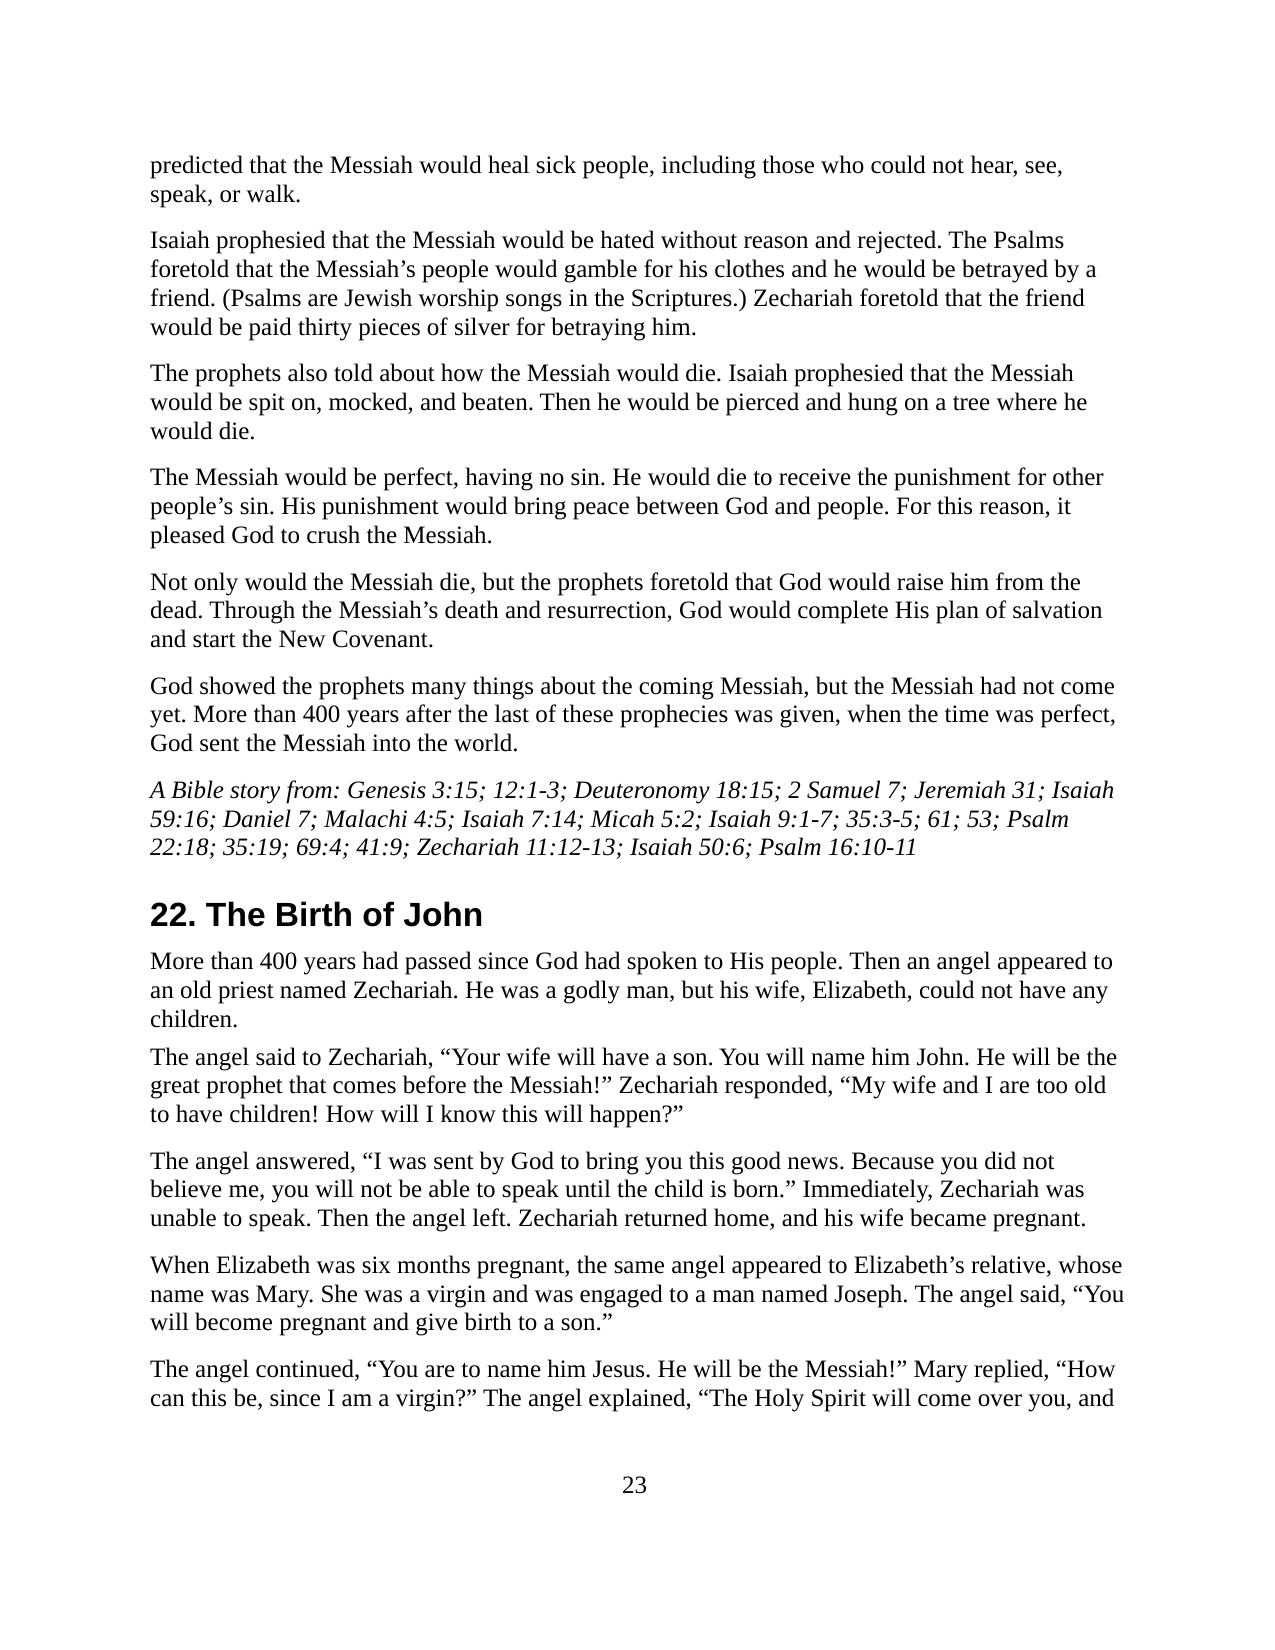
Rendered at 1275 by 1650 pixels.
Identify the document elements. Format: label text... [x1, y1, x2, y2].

text The angel said to Zechariah, “Your wife will have a son. You will name him John. He will be the great prophet that comes before the Messiah!” Zechariah responded, “My wife and I are too old to have children! How will I know this will happen?” [150, 1042, 1125, 1128]
text More than 400 years had passed since God had spoken to His people. Then an angel appeared to an old priest named Zechariah. He was a godly man, but his wife, Elizabeth, could not have any children. [150, 946, 1125, 1033]
text A Bible story from: Genesis 3:15; 12:1-3; Deuteronomy 18:15; 2 Samuel 7; Jeremiah 31; Isaiah 59:16; Daniel 7; Malachi 4:5; Isaiah 7:14; Micah 5:2; Isaiah 9:1-7; 35:3-5; 61; 53; Psalm 22:18; 35:19; 69:4; 41:9; Zechariah 11:12-13; Isaiah 50:6; Psalm 16:10-11 [150, 775, 1125, 861]
text God showed the prophets many things about the coming Messiah, but the Messiah had not come yet. More than 400 years after the last of these prophecies was given, when the time was perfect, God sent the Messiah into the world. [150, 671, 1125, 757]
text predicted that the Messiah would heal sick people, including those who could not hear, see, speak, or walk. [150, 150, 1125, 207]
subtitle 22. The Birth of John [150, 895, 1125, 934]
text The angel continued, “You are to name him Jesus. He will be the Messiah!” Mary replied, “How can this be, since I am a virgin?” The angel explained, “The Holy Spirit will come over you, and [150, 1354, 1125, 1412]
text The Messiah would be perfect, having no sin. He would die to receive the punishment for other people’s sin. His punishment would bring peace between God and people. For this reason, it pleased God to crush the Messiah. [150, 462, 1125, 549]
text The angel answered, “I was sent by God to bring you this good news. Because you did not believe me, you will not be able to speak until the child is born.” Immediately, Zechariah was unable to speak. Then the angel left. Zechariah returned home, and his wife became pregnant. [150, 1146, 1125, 1232]
text Isaiah prophesied that the Messiah would be hated without reason and rejected. The Psalms foretold that the Messiah’s people would gamble for his clothes and he would be betrayed by a friend. (Psalms are Jewish worship songs in the Scriptures.) Zechariah foretold that the friend would be paid thirty pieces of silver for betraying him. [150, 225, 1125, 340]
text When Elizabeth was six months pregnant, the same angel appeared to Elizabeth’s relative, whose name was Mary. She was a virgin and was engaged to a man named Joseph. The angel said, “You will become pregnant and give birth to a son.” [150, 1250, 1125, 1336]
text Not only would the Messiah die, but the prophets foretold that God would raise him from the dead. Through the Messiah’s death and resurrection, God would complete His plan of salvation and start the New Covenant. [150, 567, 1125, 653]
text The prophets also told about how the Messiah would die. Isaiah prophesied that the Messiah would be spit on, mocked, and beaten. Then he would be pierced and hung on a tree where he would die. [150, 358, 1125, 444]
